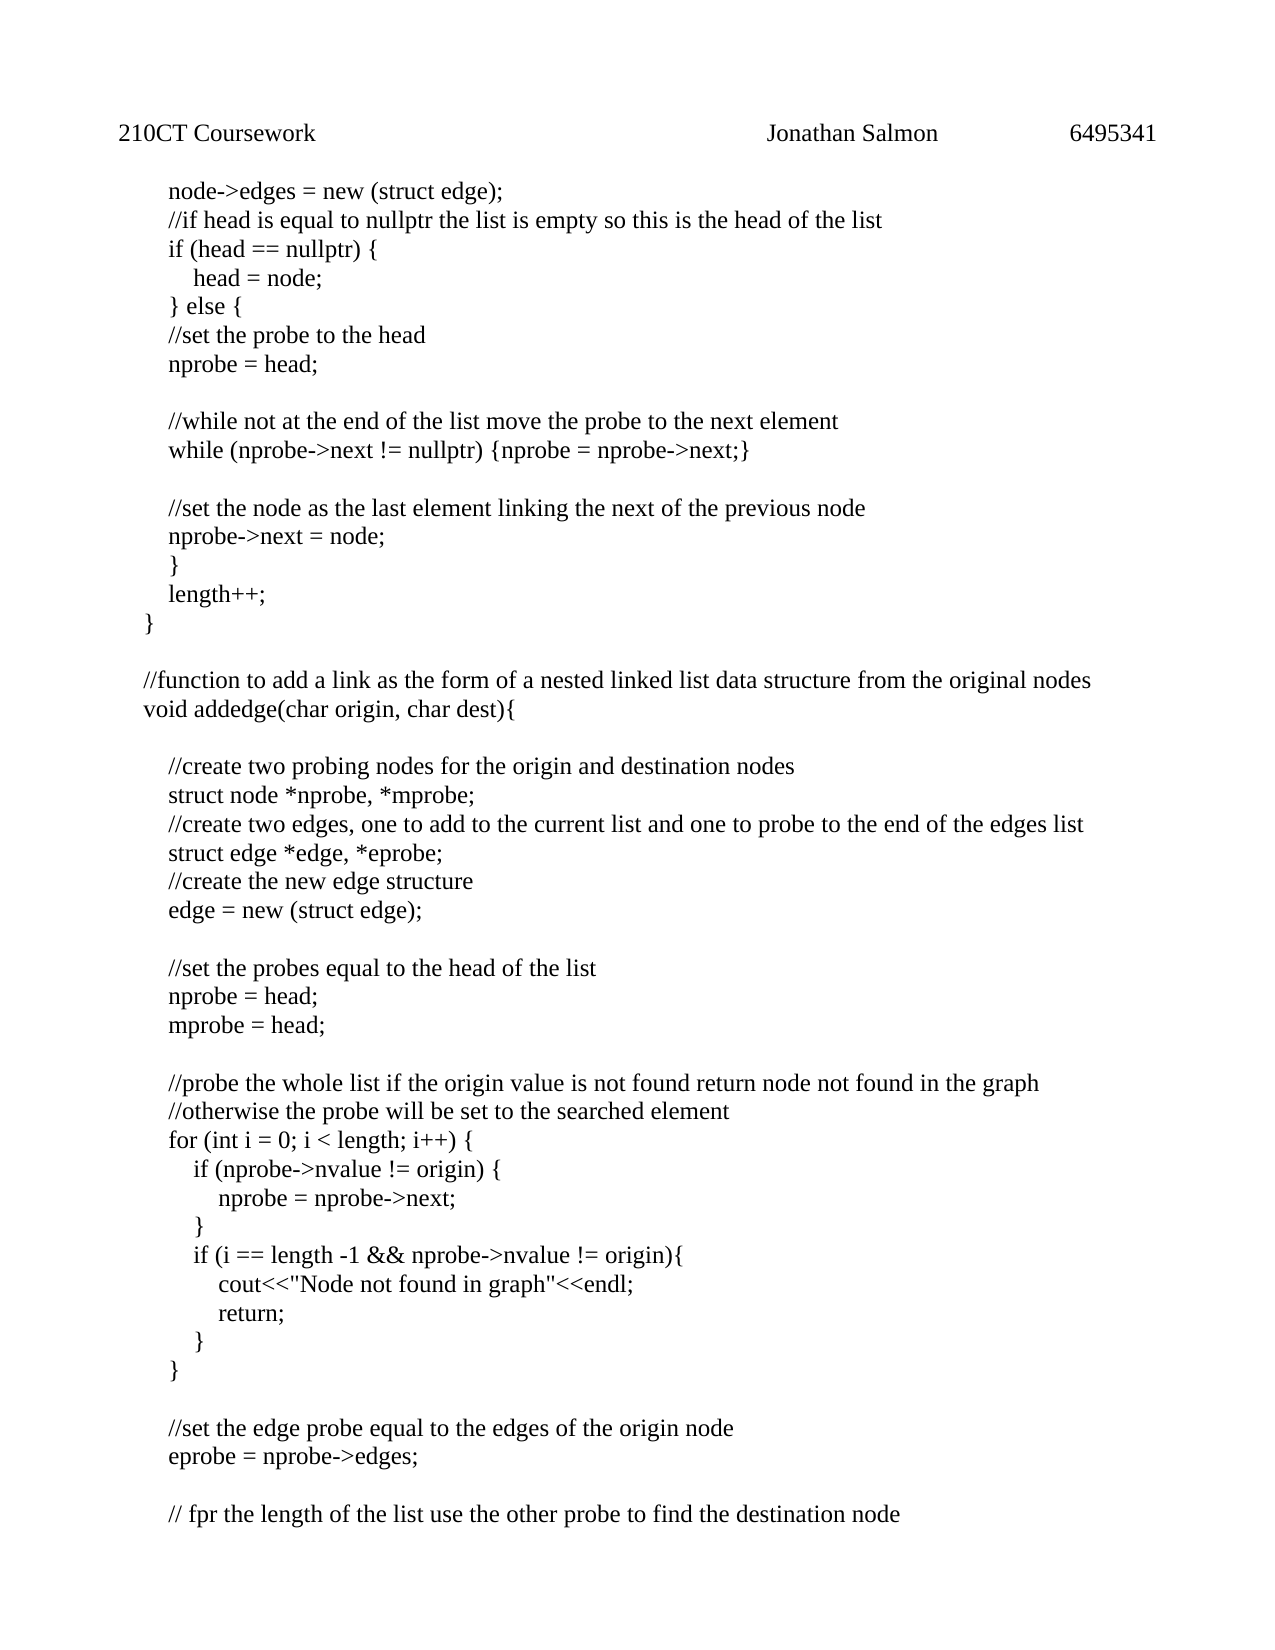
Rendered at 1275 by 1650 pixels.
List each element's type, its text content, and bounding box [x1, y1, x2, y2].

text length++; [118, 579, 1157, 608]
text //create two edges, one to add to the current list and one to probe to the end of the edges list [118, 809, 1157, 838]
text while (nprobe->next != nullptr) {nprobe = nprobe->next;} [118, 435, 1157, 464]
text } [118, 1211, 1157, 1240]
text struct edge *edge, *eprobe; [118, 838, 1157, 866]
text //if head is equal to nullptr the list is empty so this is the head of the list [118, 205, 1157, 234]
text eprobe = nprobe->edges; [118, 1441, 1157, 1470]
text // fpr the length of the list use the other probe to find the destination node [118, 1499, 1157, 1528]
text //create two probing nodes for the origin and destination nodes [118, 751, 1157, 780]
text nprobe = head; [118, 981, 1157, 1010]
text return; [118, 1298, 1157, 1326]
text edge = new (struct edge); [118, 895, 1157, 924]
text //probe the whole list if the origin value is not found return node not found in the graph [118, 1068, 1157, 1096]
text nprobe->next = node; [118, 521, 1157, 550]
text cout<<"Node not found in graph"<<endl; [118, 1269, 1157, 1298]
text for (int i = 0; i < length; i++) { [118, 1125, 1157, 1154]
text //set the node as the last element linking the next of the previous node [118, 493, 1157, 521]
text nprobe = nprobe->next; [118, 1183, 1157, 1211]
text } else { [118, 291, 1157, 320]
text mprobe = head; [118, 1010, 1157, 1039]
text //otherwise the probe will be set to the searched element [118, 1096, 1157, 1125]
text } [118, 608, 1157, 636]
text } [118, 550, 1157, 579]
text void addedge(char origin, char dest){ [118, 694, 1157, 723]
text //function to add a link as the form of a nested linked list data structure from the original nodes [118, 665, 1157, 694]
text //set the probe to the head [118, 320, 1157, 349]
text if (head == nullptr) { [118, 234, 1157, 263]
text //while not at the end of the list move the probe to the next element [118, 406, 1157, 435]
text } [118, 1326, 1157, 1355]
text //create the new edge structure [118, 866, 1157, 895]
text struct node *nprobe, *mprobe; [118, 780, 1157, 809]
text node->edges = new (struct edge); [118, 176, 1157, 205]
text if (i == length -1 && nprobe->nvalue != origin){ [118, 1240, 1157, 1269]
text nprobe = head; [118, 349, 1157, 378]
text //set the edge probe equal to the edges of the origin node [118, 1413, 1157, 1441]
text //set the probes equal to the head of the list [118, 953, 1157, 981]
text } [118, 1355, 1157, 1384]
text head = node; [118, 263, 1157, 291]
text if (nprobe->nvalue != origin) { [118, 1154, 1157, 1183]
